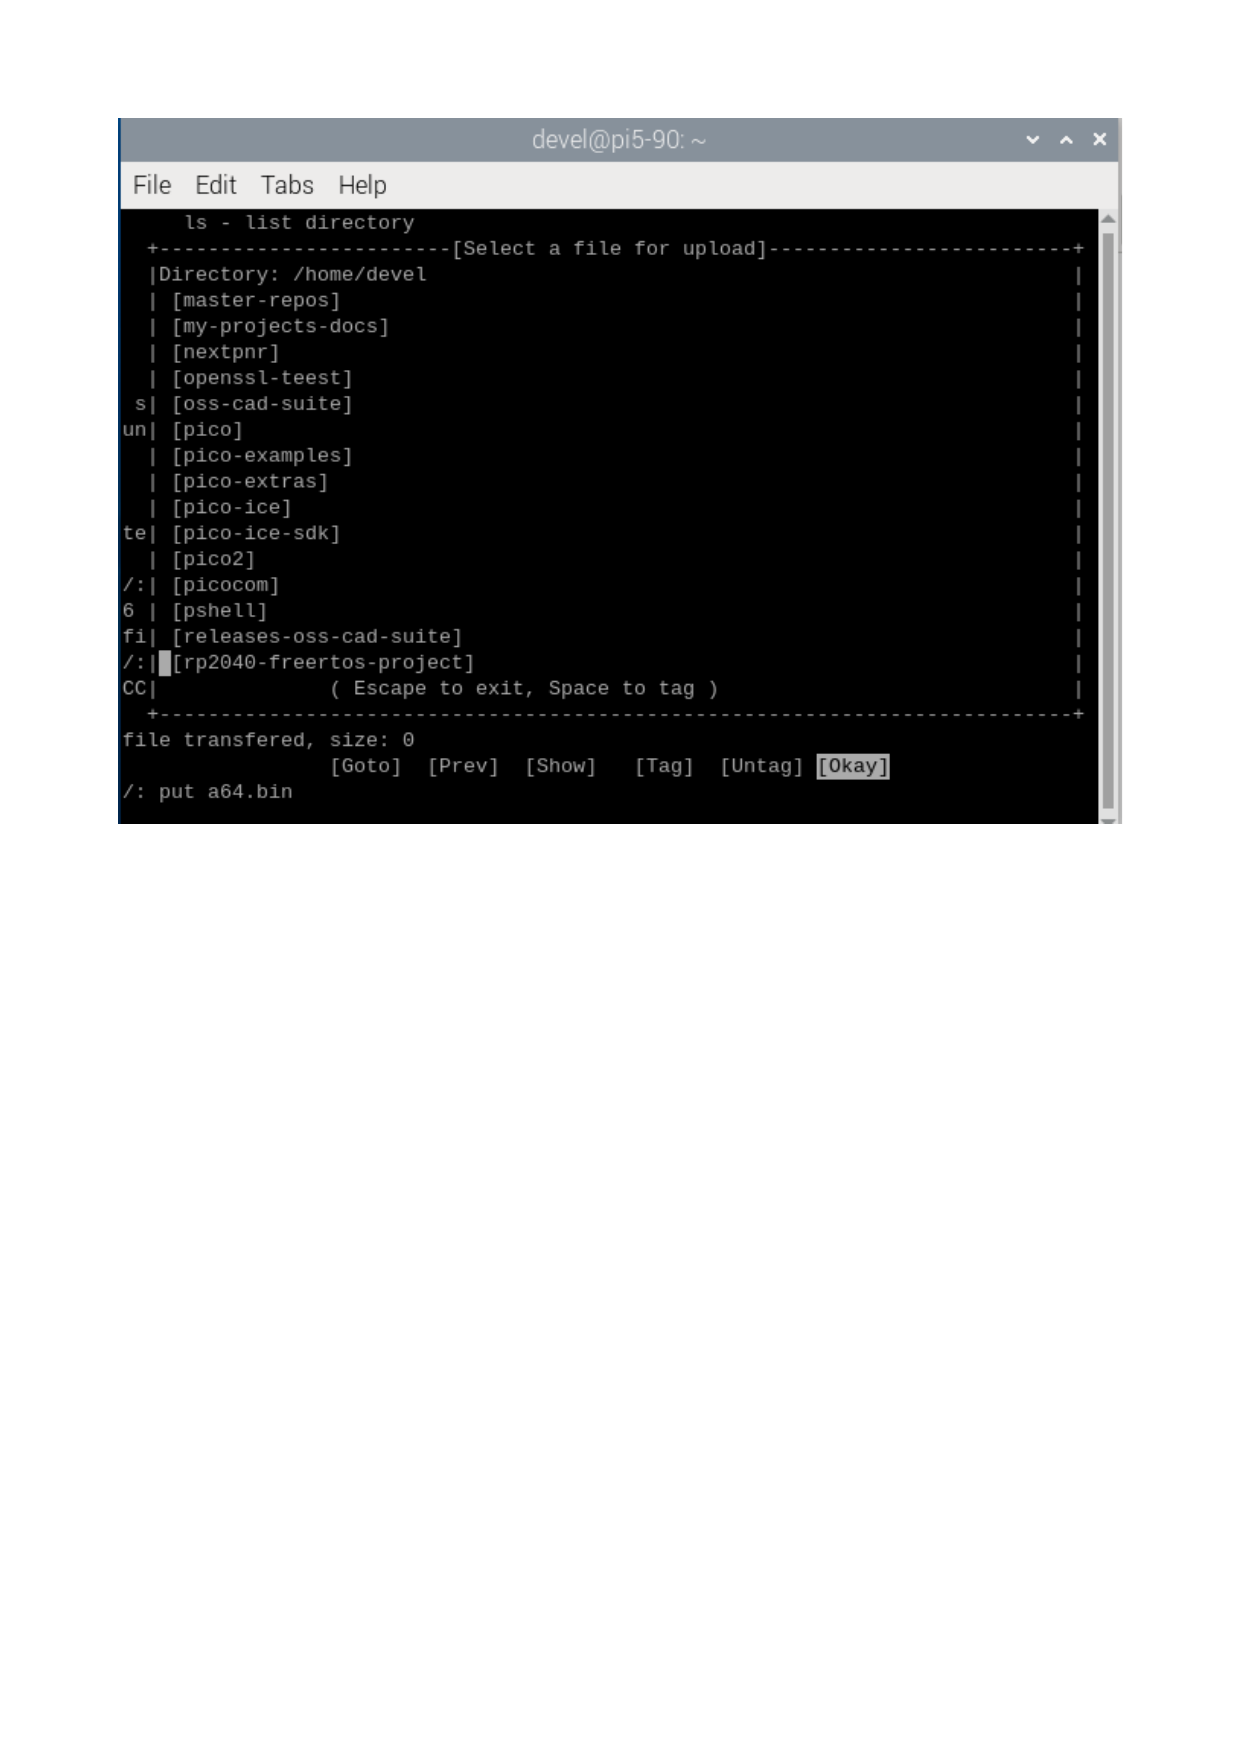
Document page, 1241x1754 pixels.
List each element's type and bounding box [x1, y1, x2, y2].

picture [118, 118, 1123, 824]
